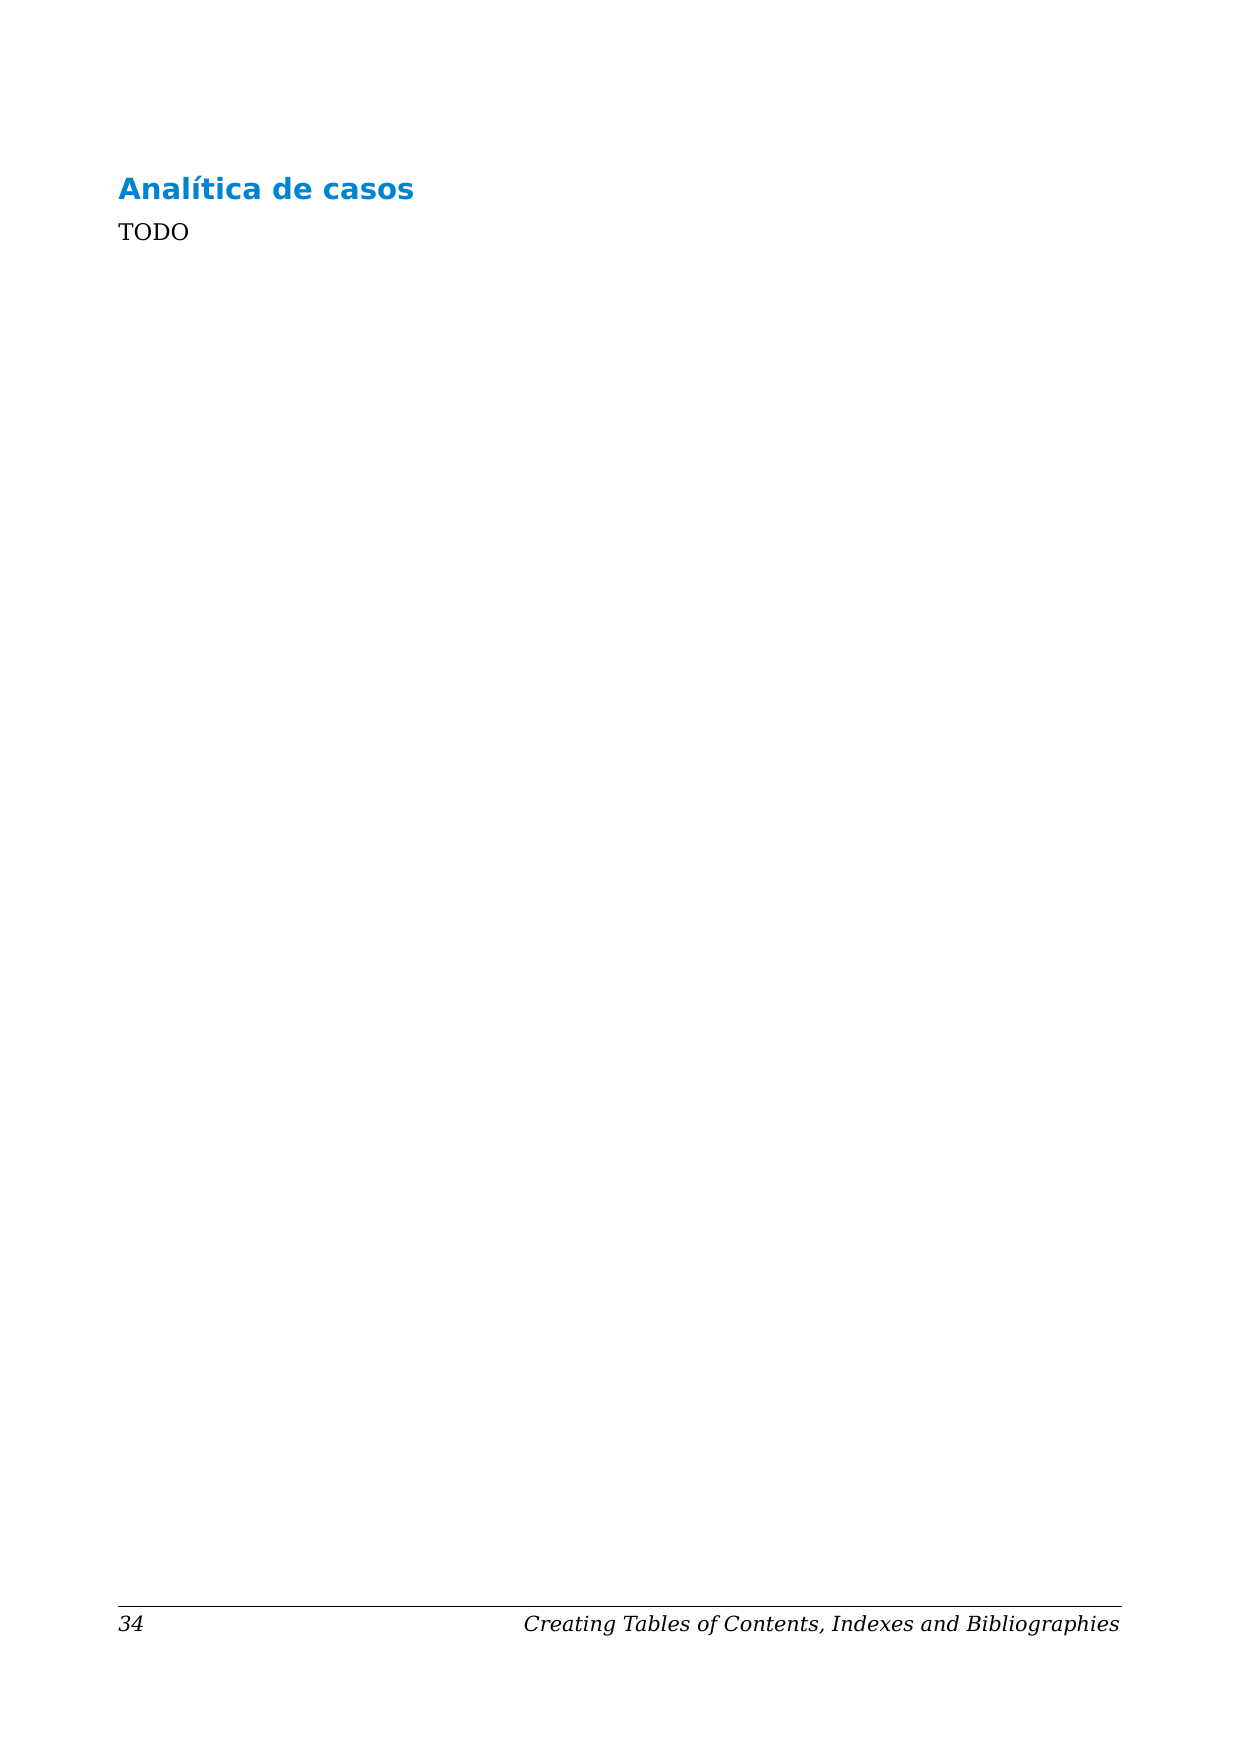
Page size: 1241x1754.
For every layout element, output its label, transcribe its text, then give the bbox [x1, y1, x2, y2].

text TODO [118, 219, 1122, 246]
subtitle Analítica de casos [118, 173, 1122, 207]
